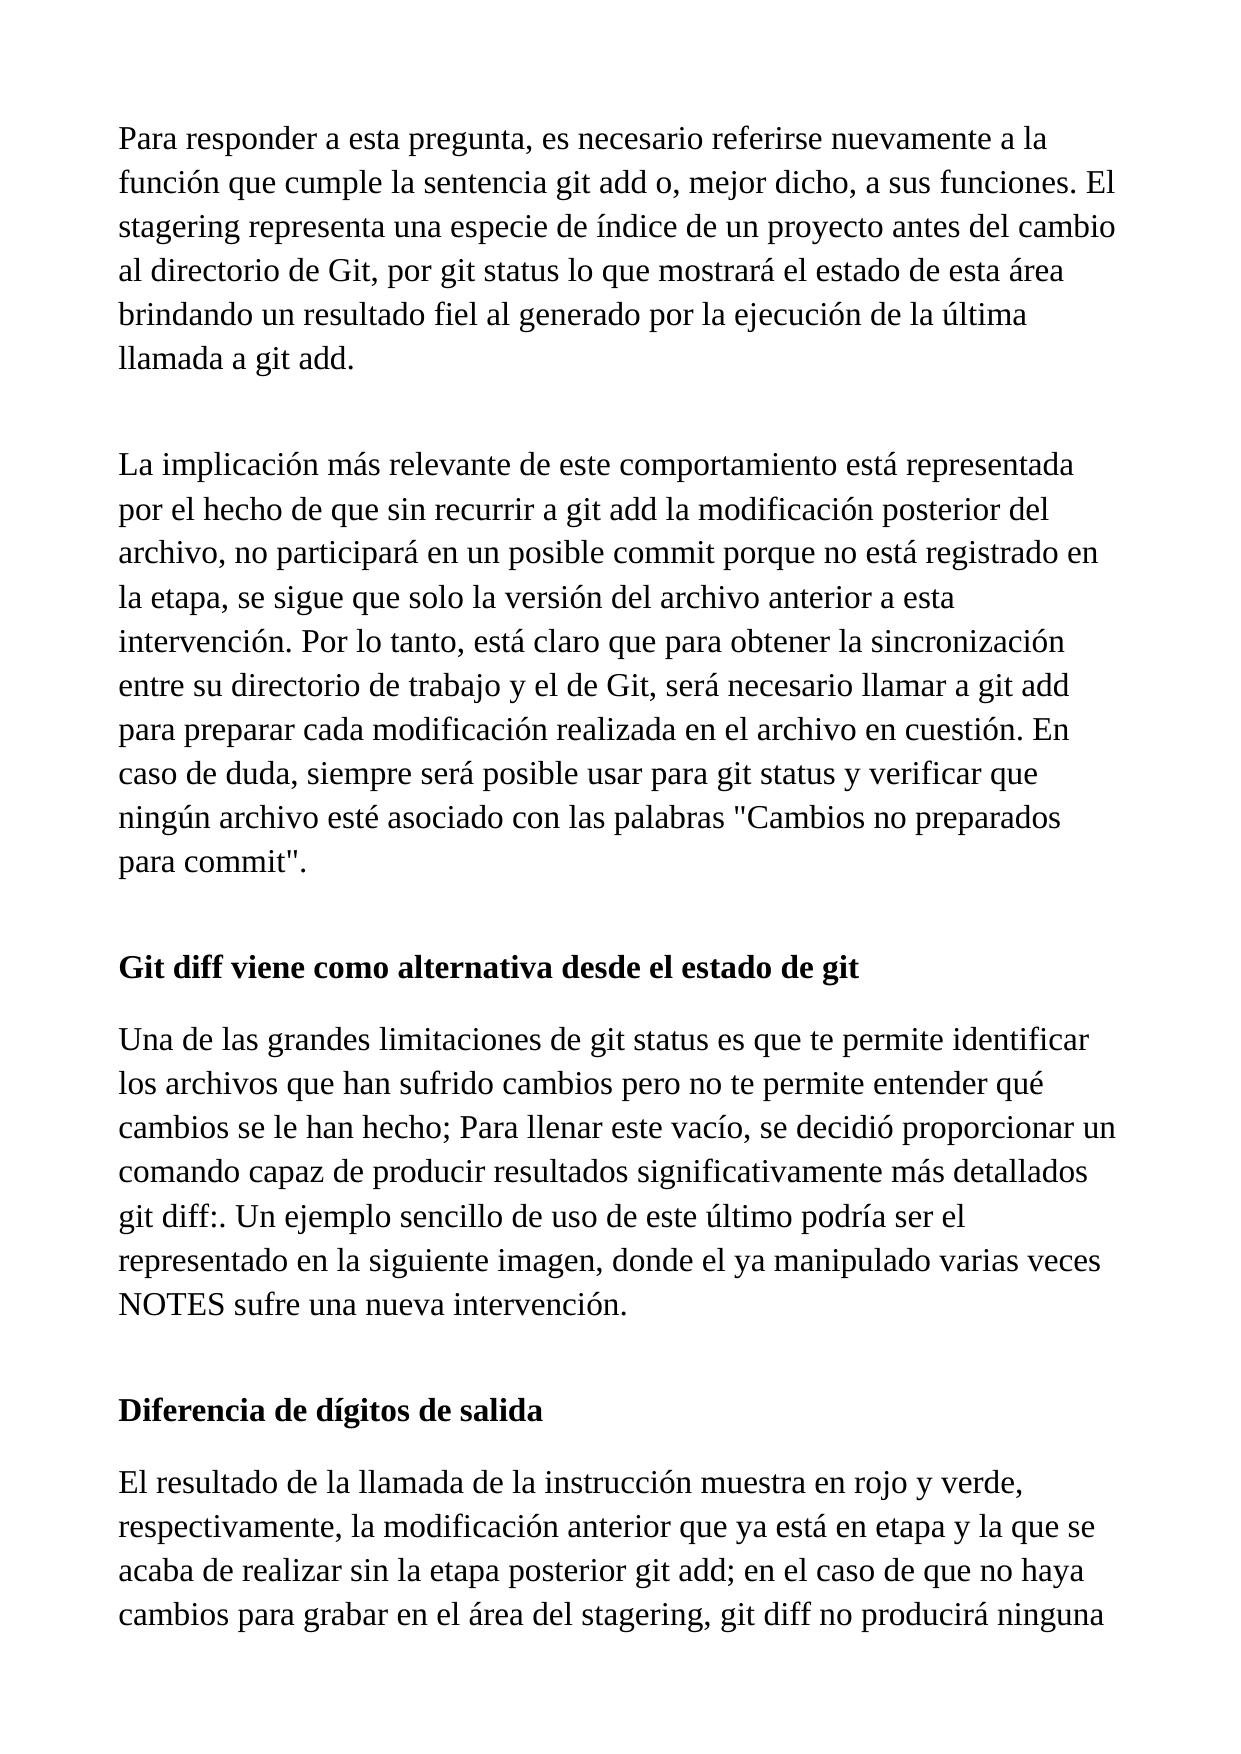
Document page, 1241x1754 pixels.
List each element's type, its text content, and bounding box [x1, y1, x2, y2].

text Una de las grandes limitaciones de git status es que te permite identificar los archivos que han sufrido cambios pero no te permite entender qué cambios se le han hecho; Para llenar este vacío, se decidió proporcionar un comando capaz de producir resultados significativamente más detallados git diff:. Un ejemplo sencillo de uso de este último podría ser el representado en la siguiente imagen, donde el ya manipulado varias veces NOTES sufre una nueva intervención. [118, 1019, 1122, 1322]
text Diferencia de dígitos de salida [118, 1390, 1122, 1428]
text La implicación más relevante de este comportamiento está representada por el hecho de que sin recurrir a git add la modificación posterior del archivo, no participará en un posible commit porque no está registrado en la etapa, se sigue que solo la versión del archivo anterior a esta intervención. Por lo tanto, está claro que para obtener la sincronización entre su directorio de trabajo y el de Git, será necesario llamar a git add para preparar cada modificación realizada en el archivo en cuestión. En caso de duda, siempre será posible usar para git status y verificar que ningún archivo esté asociado con las palabras "Cambios no preparados para commit". [118, 445, 1122, 879]
text Git diff viene como alternativa desde el estado de git [118, 947, 1122, 986]
text El resultado de la llamada de la instrucción muestra en rojo y verde, respectivamente, la modificación anterior que ya está en etapa y la que se acaba de realizar sin la etapa posterior git add; en el caso de que no haya cambios para grabar en el área del stagering, git diff no producirá ninguna [118, 1462, 1122, 1633]
text Para responder a esta pregunta, es necesario referirse nuevamente a la función que cumple la sentencia git add o, mejor dicho, a sus funciones. El stagering representa una especie de índice de un proyecto antes del cambio al directorio de Git, por git status lo que mostrará el estado de esta área brindando un resultado fiel al generado por la ejecución de la última llamada a git add. [118, 118, 1122, 377]
